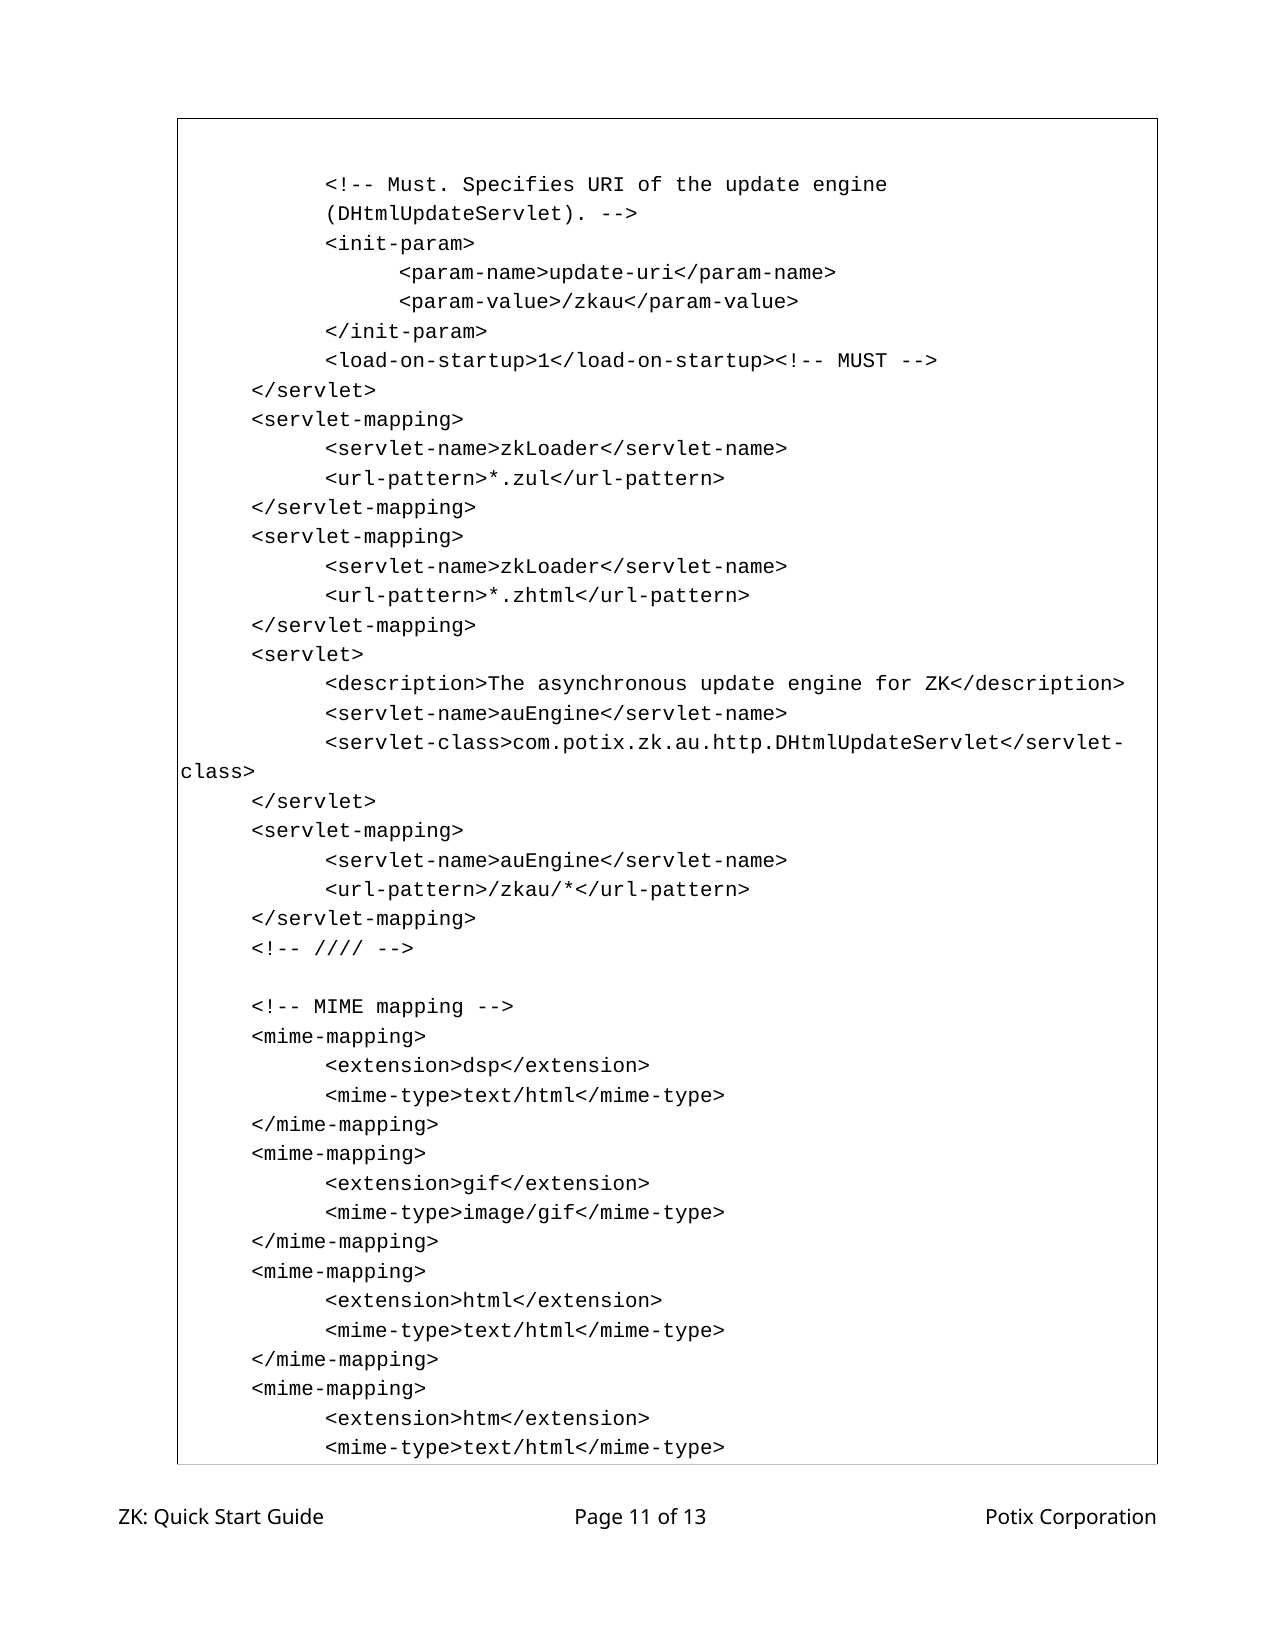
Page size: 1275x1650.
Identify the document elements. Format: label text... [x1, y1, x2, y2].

text [178, 119, 1157, 145]
text <!-- Must. Specifies URI of the update engine (DHtmlUpdateServlet). --> <init-param> <param-name>update-uri</param-name> <param-value>/zkau</param-value> </init-param> <load-on-startup>1</load-on-startup><!-- MUST --> </servlet> <servlet-mapping> <servlet-name>zkLoader</servlet-name> <url-pattern>*.zul</url-pattern> </servlet-mapping> <servlet-mapping> <servlet-name>zkLoader</servlet-name> <url-pattern>*.zhtml</url-pattern> </servlet-mapping> <servlet> <description>The asynchronous update engine for ZK</description> <servlet-name>auEngine</servlet-name> <servlet-class>com.potix.zk.au.http.DHtmlUpdateServlet</servlet-class> </servlet> <servlet-mapping> <servlet-name>auEngine</servlet-name> <url-pattern>/zkau/*</url-pattern> </servlet-mapping> <!-- //// --> <!-- MIME mapping --> <mime-mapping> <extension>dsp</extension> <mime-type>text/html</mime-type> </mime-mapping> <mime-mapping> <extension>gif</extension> <mime-type>image/gif</mime-type> </mime-mapping> <mime-mapping> <extension>html</extension> <mime-type>text/html</mime-type> </mime-mapping> <mime-mapping> <extension>htm</extension> <mime-type>text/html</mime-type> [178, 171, 1157, 1464]
